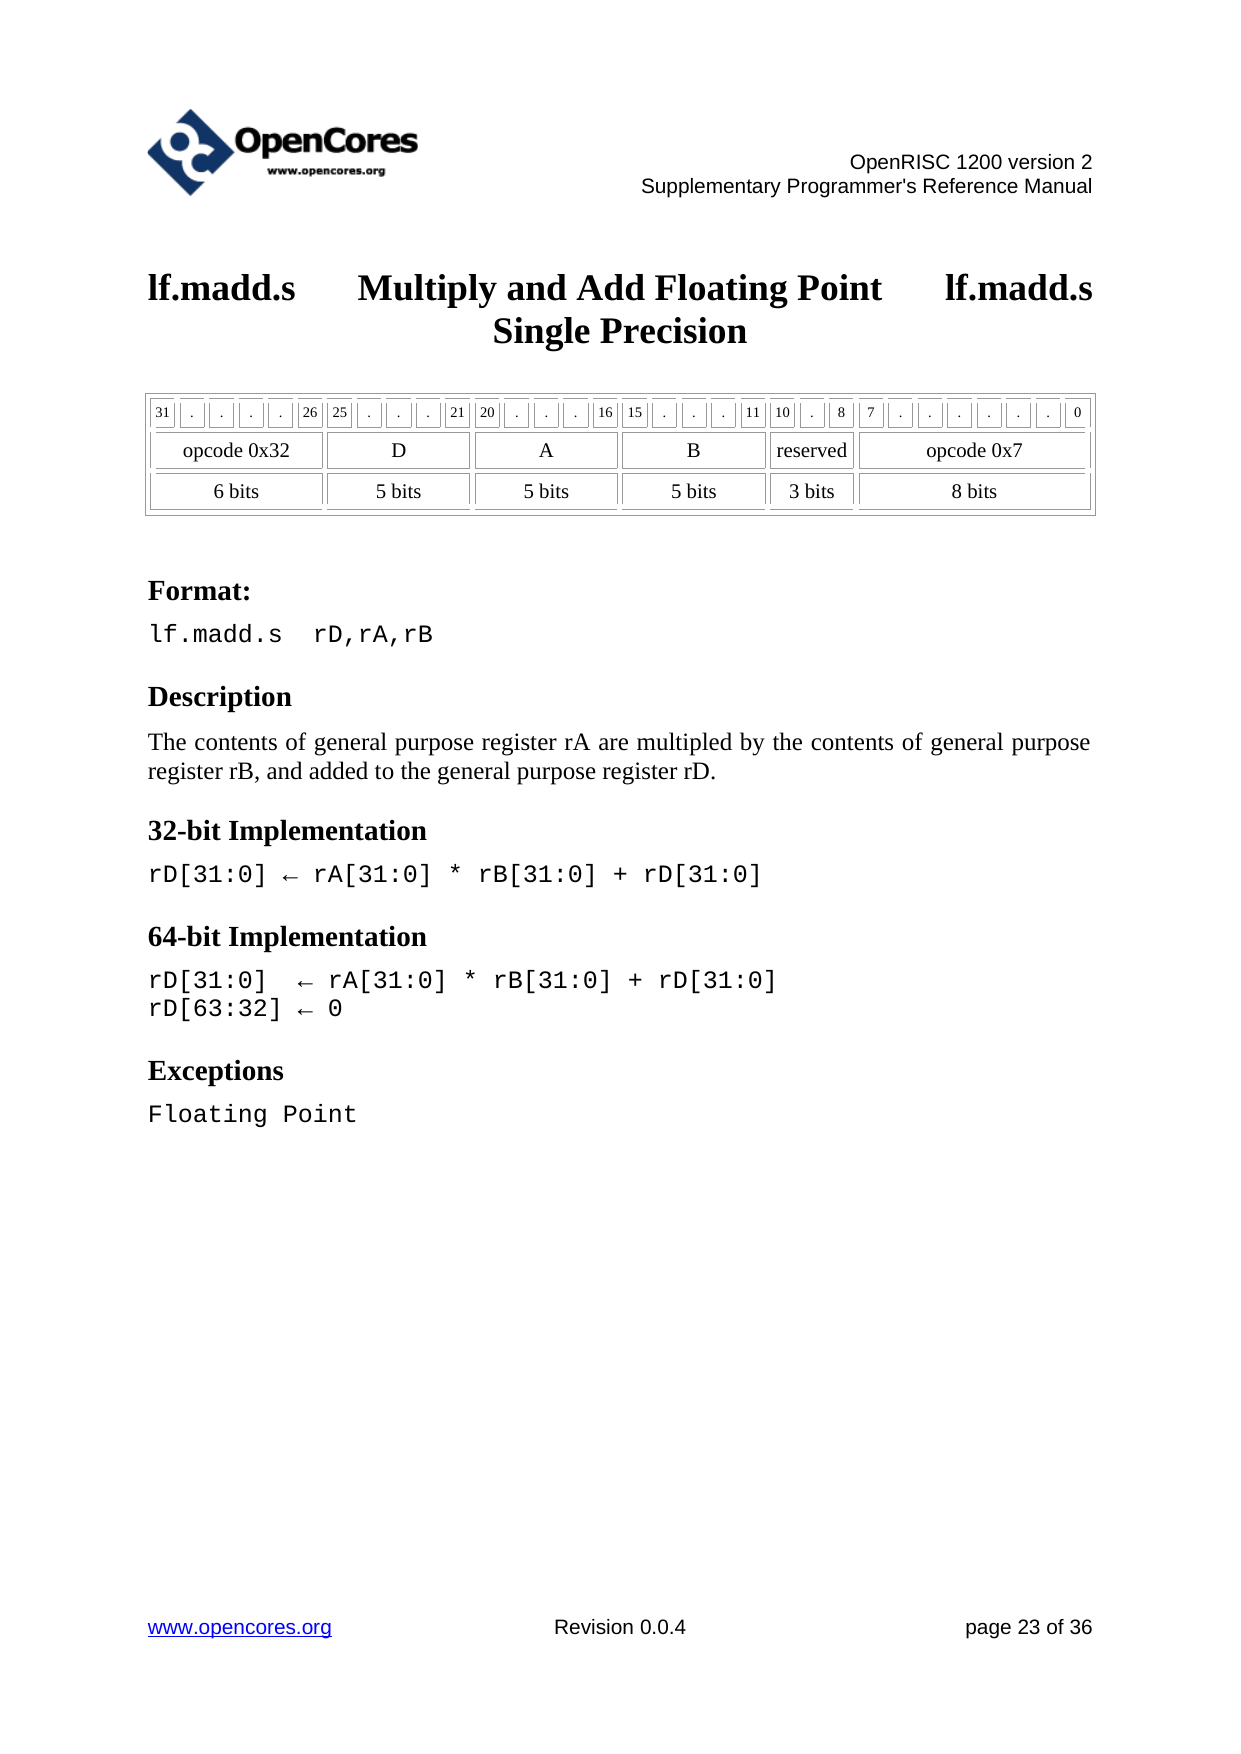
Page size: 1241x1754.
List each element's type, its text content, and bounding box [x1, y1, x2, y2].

table_cell A [472, 427, 620, 468]
table_header lf.madd.s [148, 227, 325, 351]
text lf.madd.s rD,rA,rB [148, 621, 1093, 650]
table_header . [797, 394, 826, 427]
table_header 21 [443, 394, 472, 427]
table_header . [708, 394, 738, 427]
table_header 7 [856, 394, 886, 427]
table_header 10 [768, 394, 797, 427]
text rD[63:32] ← 0 [148, 996, 1093, 1024]
table_header . [945, 394, 974, 427]
table_header 8 [826, 394, 856, 427]
table_header . [413, 394, 443, 427]
title 64-bit Implementation [148, 919, 1093, 953]
picture [147, 109, 418, 196]
table_header . [1033, 394, 1063, 427]
table_header 0 [1063, 394, 1093, 427]
table_header . [502, 394, 531, 427]
table_cell D [325, 427, 472, 468]
text Floating Point [148, 1101, 1093, 1130]
table_header Multiply and Add Floating Point Single Precision [325, 227, 915, 351]
title Exceptions [148, 1053, 1093, 1087]
table_header . [974, 394, 1003, 427]
text The contents of general purpose register rA are multipled by the contents of general purpose register rB, and added to the general purpose register rD. [148, 727, 1093, 784]
table_header . [236, 394, 266, 427]
table_header 26 [295, 394, 325, 427]
table_cell 6 bits [148, 468, 325, 509]
table_header . [384, 394, 413, 427]
table_header 16 [590, 394, 620, 427]
table_header . [915, 394, 944, 427]
table_header . [354, 394, 384, 427]
table_cell B [620, 427, 767, 468]
text rD[31:0] ← rA[31:0] * rB[31:0] + rD[31:0] [148, 862, 1093, 890]
table_header . [266, 394, 295, 427]
table_header 11 [738, 394, 767, 427]
table_header . [1004, 394, 1033, 427]
table_header . [561, 394, 590, 427]
table_header lf.madd.s [915, 227, 1093, 351]
table_cell 5 bits [325, 468, 472, 509]
table_header . [207, 394, 236, 427]
table_cell 3 bits [768, 468, 856, 509]
title 32-bit Implementation [148, 813, 1093, 847]
table_cell reserved [768, 427, 856, 468]
table_cell 8 bits [856, 468, 1093, 509]
table_header . [177, 394, 207, 427]
table_cell 5 bits [620, 468, 767, 509]
table_header 20 [472, 394, 502, 427]
table_header 25 [325, 394, 354, 427]
table_cell opcode 0x7 [856, 427, 1093, 468]
table_header 31 [148, 394, 177, 427]
table_header 15 [620, 394, 649, 427]
title Description [148, 679, 1093, 712]
table_header . [679, 394, 708, 427]
table_header . [531, 394, 561, 427]
text rD[31:0] ← rA[31:0] * rB[31:0] + rD[31:0] [148, 967, 1093, 996]
table_cell 5 bits [472, 468, 620, 509]
table_header . [649, 394, 679, 427]
table_cell opcode 0x32 [148, 427, 325, 468]
table_header . [886, 394, 915, 427]
title Format: [148, 573, 1093, 607]
